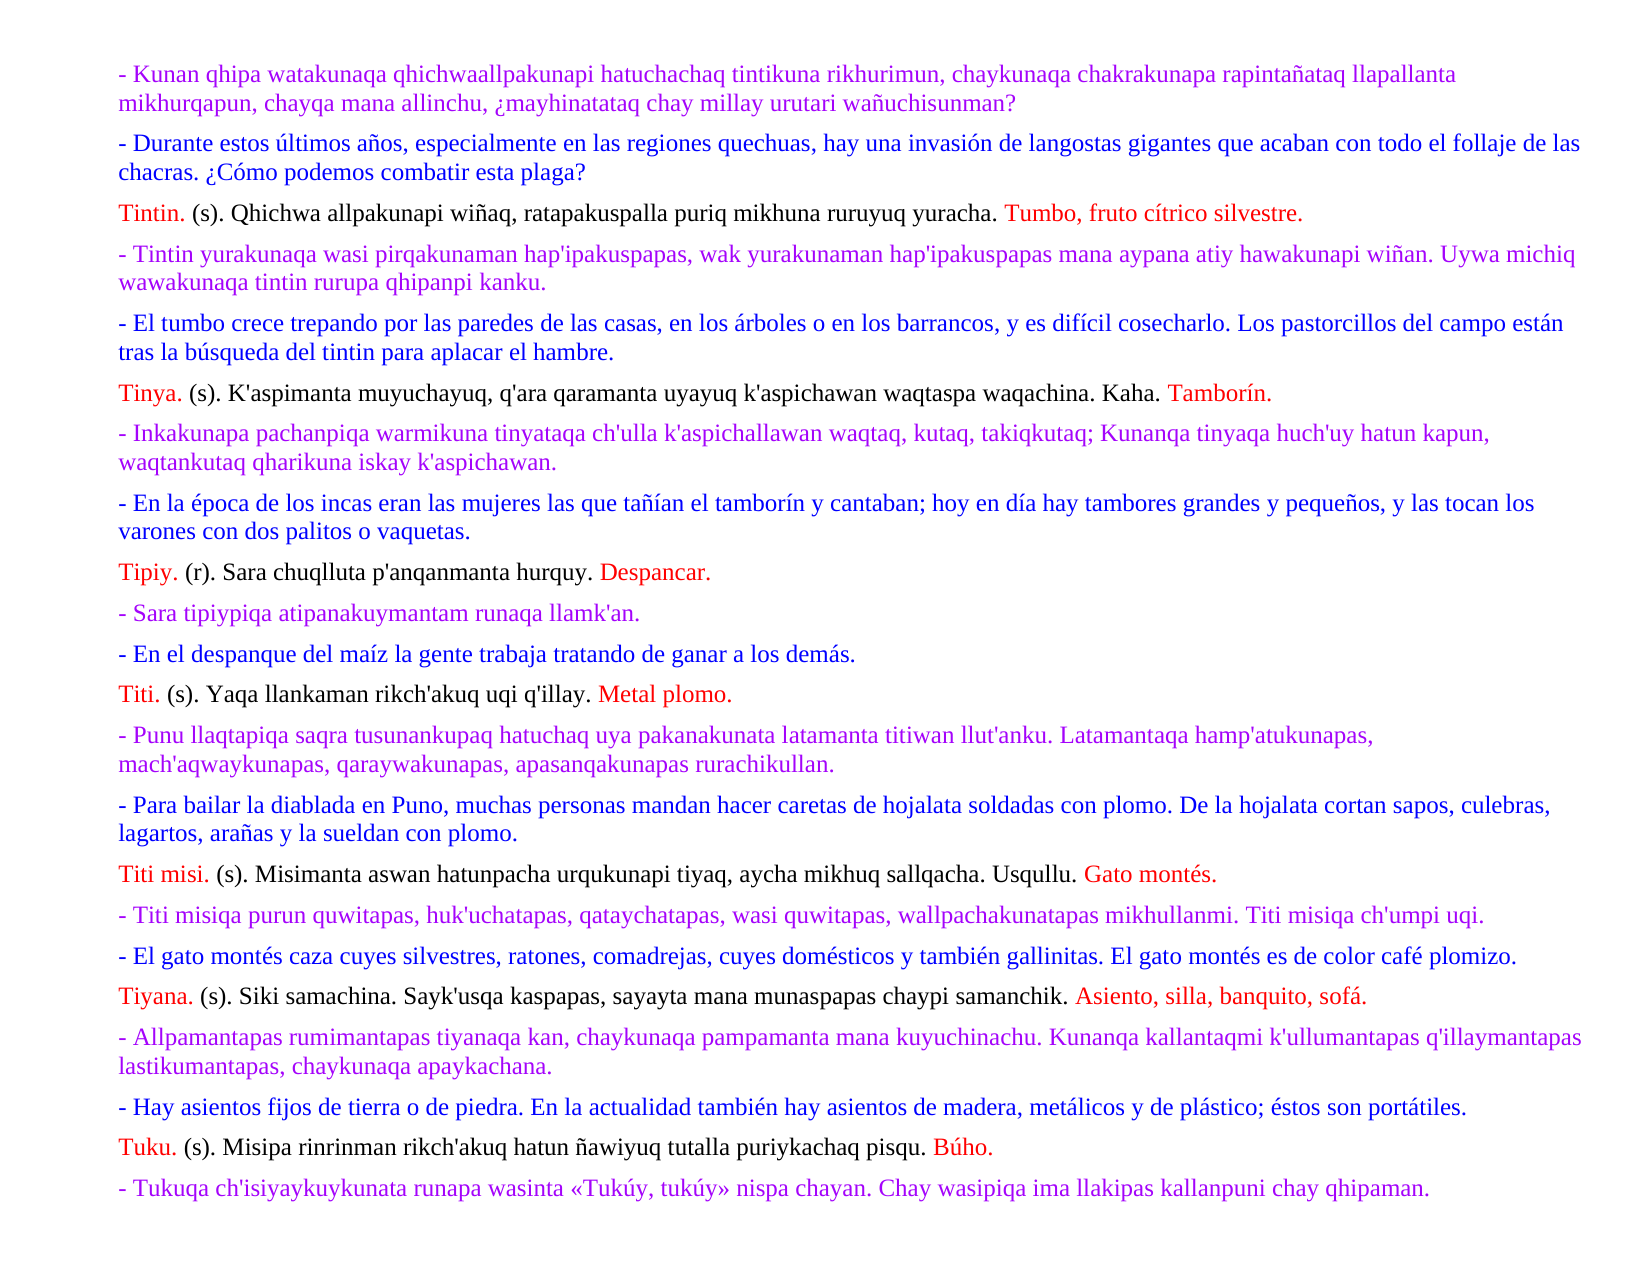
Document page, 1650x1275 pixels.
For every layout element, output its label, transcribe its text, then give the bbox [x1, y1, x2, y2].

text - Tukuqa ch'isiyaykuykunata runapa wasinta «Tukúy, tukúy» nispa chayan. Chay wasipiqa ima llakipas kallanpuni chay qhipaman. [118, 1173, 1591, 1202]
text Titi misi. (s). Misimanta aswan hatunpacha urqukunapi tiyaq, aycha mikhuq sallqacha. Usqullu. Gato montés. [118, 859, 1591, 888]
text - Inkakunapa pachanpiqa warmikuna tinyataqa ch'ulla k'aspichallawan waqtaq, kutaq, takiqkutaq; Kunanqa tinyaqa huch'uy hatun kapun, waqtankutaq qharikuna iskay k'aspichawan. [118, 418, 1591, 476]
text Tinya. (s). K'aspimanta muyuchayuq, q'ara qaramanta uyayuq k'aspichawan waqtaspa waqachina. Kaha. Tamborín. [118, 378, 1591, 406]
text Titi. (s). Yaqa llankaman rikch'akuq uqi q'illay. Metal plomo. [118, 679, 1591, 708]
text - Tintin yurakunaqa wasi pirqakunaman hap'ipakuspapas, wak yurakunaman hap'ipakuspapas mana aypana atiy hawakunapi wiñan. Uywa michiq wawakunaqa tintin rurupa qhipanpi kanku. [118, 239, 1591, 296]
text - En la época de los incas eran las mujeres las que tañían el tamborín y cantaban; hoy en día hay tambores grandes y pequeños, y las tocan los varones con dos palitos o vaquetas. [118, 488, 1591, 545]
text - El gato montés caza cuyes silvestres, ratones, comadrejas, cuyes domésticos y también gallinitas. El gato montés es de color café plomizo. [118, 941, 1591, 969]
text - Kunan qhipa watakunaqa qhichwaallpakunapi hatuchachaq tintikuna rikhurimun, chaykunaqa chakrakunapa rapintañataq llapallanta mikhurqapun, chayqa mana allinchu, ¿mayhinatataq chay millay urutari wañuchisunman? [118, 59, 1591, 117]
text - Para bailar la diablada en Puno, muchas personas mandan hacer caretas de hojalata soldadas con plomo. De la hojalata cortan sapos, culebras, lagartos, arañas y la sueldan con plomo. [118, 790, 1591, 847]
text Tuku. (s). Misipa rinrinman rikch'akuq hatun ñawiyuq tutalla puriykachaq pisqu. Búho. [118, 1132, 1591, 1161]
text Tiyana. (s). Siki samachina. Sayk'usqa kaspapas, sayayta mana munaspapas chaypi samanchik. Asiento, silla, banquito, sofá. [118, 981, 1591, 1010]
text - Durante estos últimos años, especialmente en las regiones quechuas, hay una invasión de langostas gigantes que acaban con todo el follaje de las chacras. ¿Cómo podemos combatir esta plaga? [118, 128, 1591, 186]
text - Hay asientos fijos de tierra o de piedra. En la actualidad también hay asientos de madera, metálicos y de plástico; éstos son portátiles. [118, 1092, 1591, 1120]
text - Allpamantapas rumimantapas tiyanaqa kan, chaykunaqa pampamanta mana kuyuchinachu. Kunanqa kallantaqmi k'ullumantapas q'illaymantapas lastikumantapas, chaykunaqa apaykachana. [118, 1022, 1591, 1080]
text - El tumbo crece trepando por las paredes de las casas, en los árboles o en los barrancos, y es difícil cosecharlo. Los pastorcillos del campo están tras la búsqueda del tintin para aplacar el hambre. [118, 308, 1591, 366]
text - Titi misiqa purun quwitapas, huk'uchatapas, qataychatapas, wasi quwitapas, wallpachakunatapas mikhullanmi. Titi misiqa ch'umpi uqi. [118, 900, 1591, 929]
text Tipiy. (r). Sara chuqlluta p'anqanmanta hurquy. Despancar. [118, 557, 1591, 586]
text Tintin. (s). Qhichwa allpakunapi wiñaq, ratapakuspalla puriq mikhuna ruruyuq yuracha. Tumbo, fruto cítrico silvestre. [118, 198, 1591, 227]
text - En el despanque del maíz la gente trabaja tratando de ganar a los demás. [118, 639, 1591, 668]
text - Punu llaqtapiqa saqra tusunankupaq hatuchaq uya pakanakunata latamanta titiwan llut'anku. Latamantaqa hamp'atukunapas, mach'aqwaykunapas, qaraywakunapas, apasanqakunapas rurachikullan. [118, 720, 1591, 778]
text - Sara tipiypiqa atipanakuymantam runaqa llamk'an. [118, 598, 1591, 627]
